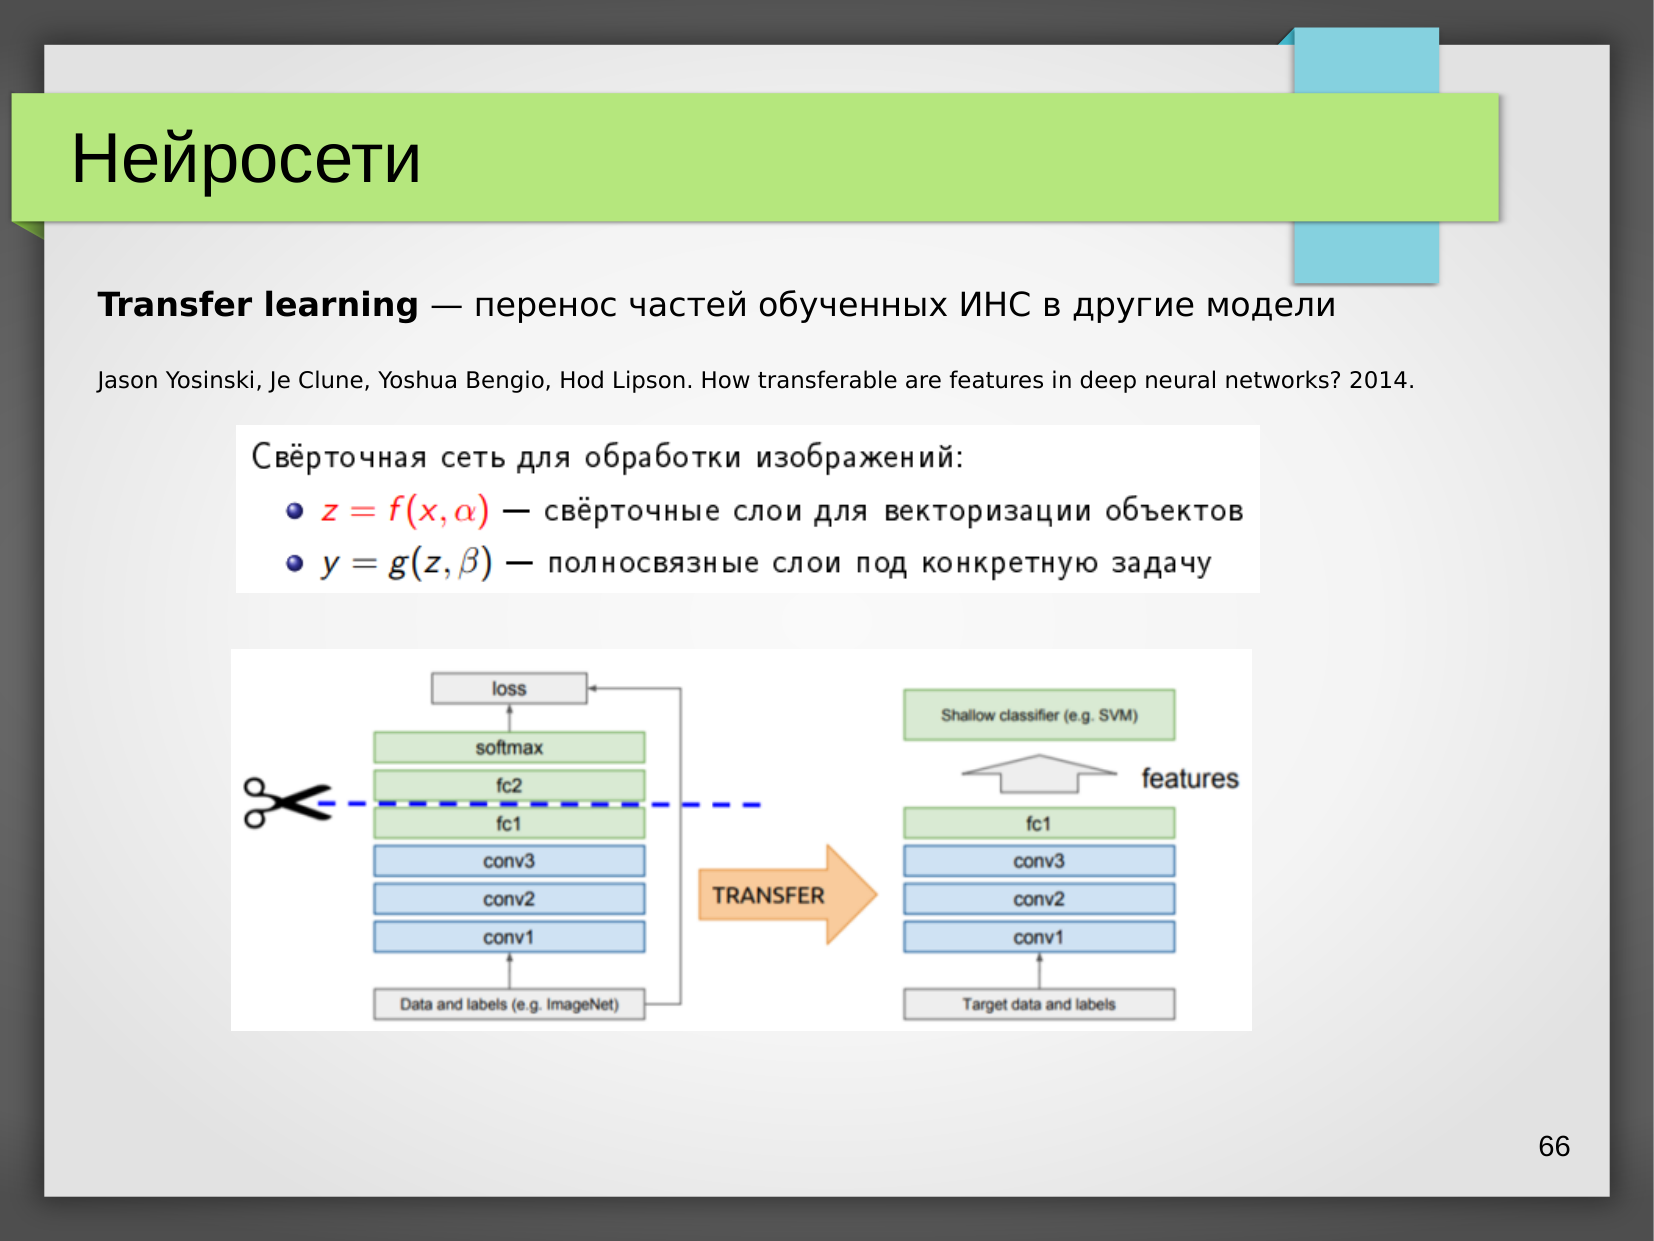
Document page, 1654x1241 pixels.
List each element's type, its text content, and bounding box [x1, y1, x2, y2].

text_box Transfer learning — перенос частей обученных ИНС в другие модели Jason Yosinski, Je Clune, Yoshua Bengio, Hod Lipson. How transferable are features in deep neural networks? 2014. [82, 277, 1595, 402]
picture [0, 0, 1654, 1241]
title Нейросети [70, 118, 1205, 199]
